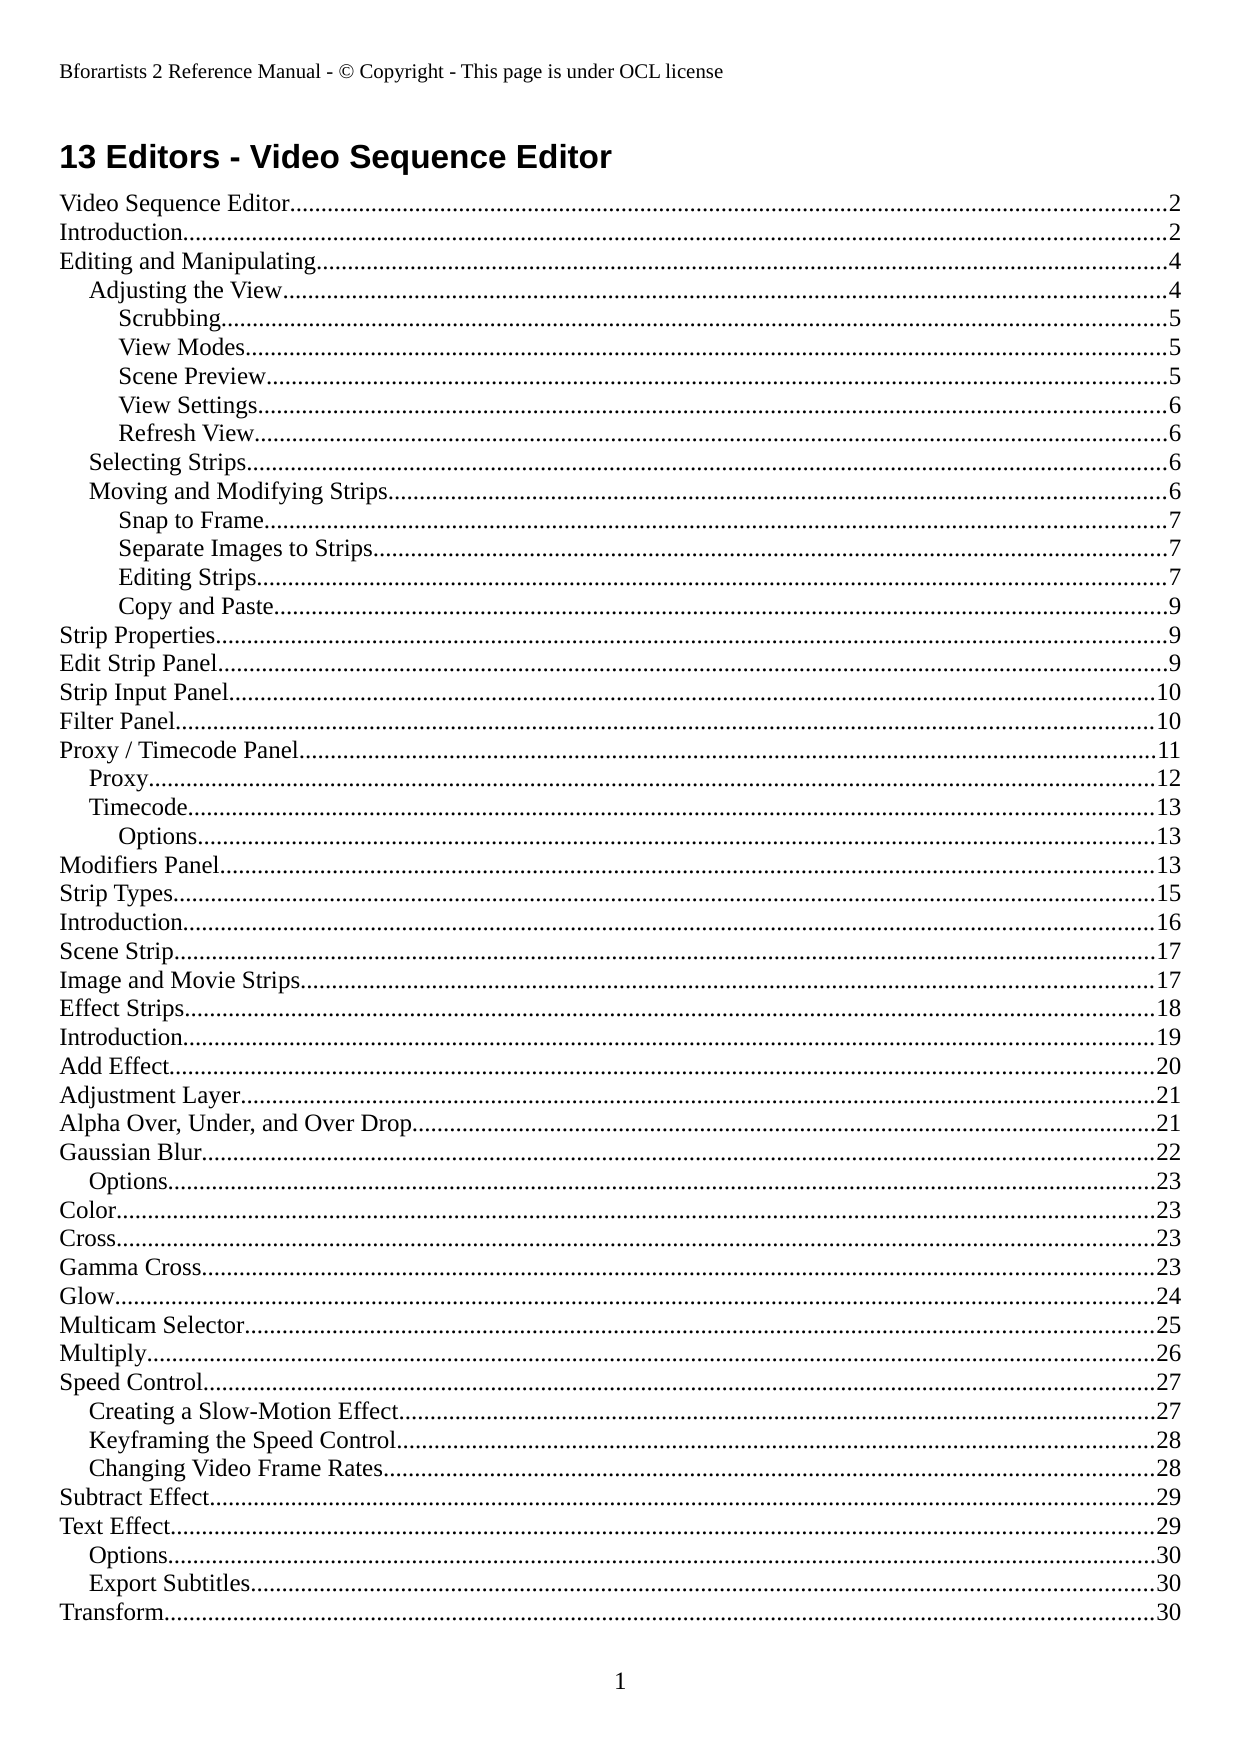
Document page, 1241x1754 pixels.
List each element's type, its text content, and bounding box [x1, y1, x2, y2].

text Editing and Manipulating 4 [59, 246, 1181, 275]
text Moving and Modifying Strips 6 [88, 476, 1181, 505]
text Options 23 [88, 1166, 1181, 1195]
text Scrubbing 5 [118, 303, 1181, 332]
text Video Sequence Editor 2 [59, 188, 1181, 217]
text Scene Preview 5 [118, 361, 1181, 390]
text Filter Panel 10 [59, 706, 1181, 735]
text Adjusting the View 4 [88, 275, 1181, 303]
text Multicam Selector 25 [59, 1310, 1181, 1338]
text Proxy / Timecode Panel 11 [59, 735, 1181, 763]
text Snap to Frame 7 [118, 505, 1181, 533]
text Text Effect 29 [59, 1511, 1181, 1540]
text Strip Types 15 [59, 878, 1181, 907]
text Subtract Effect 29 [59, 1482, 1181, 1511]
text Selecting Strips 6 [88, 447, 1181, 476]
text Options 13 [118, 821, 1181, 850]
text View Settings 6 [118, 390, 1181, 418]
text Image and Movie Strips 17 [59, 965, 1181, 993]
text Changing Video Frame Rates 28 [88, 1453, 1181, 1482]
text Modifiers Panel 13 [59, 850, 1181, 878]
text Strip Input Panel 10 [59, 677, 1181, 706]
text Options 30 [88, 1540, 1181, 1568]
text Scene Strip 17 [59, 936, 1181, 965]
text Introduction 19 [59, 1022, 1181, 1051]
text Introduction 16 [59, 907, 1181, 936]
text Introduction 2 [59, 217, 1181, 246]
subtitle 13 Editors - Video Sequence Editor [59, 138, 1181, 176]
text Gamma Cross 23 [59, 1252, 1181, 1281]
text Timecode 13 [88, 792, 1181, 821]
text Separate Images to Strips 7 [118, 533, 1181, 562]
text Creating a Slow-Motion Effect 27 [88, 1396, 1181, 1425]
text Edit Strip Panel 9 [59, 648, 1181, 677]
text Transform 30 [59, 1597, 1181, 1626]
text Gaussian Blur 22 [59, 1137, 1181, 1166]
text Export Subtitles 30 [88, 1568, 1181, 1597]
text Effect Strips 18 [59, 993, 1181, 1022]
text Copy and Paste 9 [118, 591, 1181, 620]
text Keyframing the Speed Control 28 [88, 1425, 1181, 1453]
text Proxy 12 [88, 763, 1181, 792]
text View Modes 5 [118, 332, 1181, 361]
text Glow 24 [59, 1281, 1181, 1310]
text Cross 23 [59, 1223, 1181, 1252]
text Add Effect 20 [59, 1051, 1181, 1080]
text Adjustment Layer 21 [59, 1080, 1181, 1108]
text Alpha Over, Under, and Over Drop 21 [59, 1108, 1181, 1137]
text Editing Strips 7 [118, 562, 1181, 591]
text Speed Control 27 [59, 1367, 1181, 1396]
text Strip Properties 9 [59, 620, 1181, 648]
text Refresh View 6 [118, 418, 1181, 447]
text Multiply 26 [59, 1338, 1181, 1367]
text Color 23 [59, 1195, 1181, 1223]
